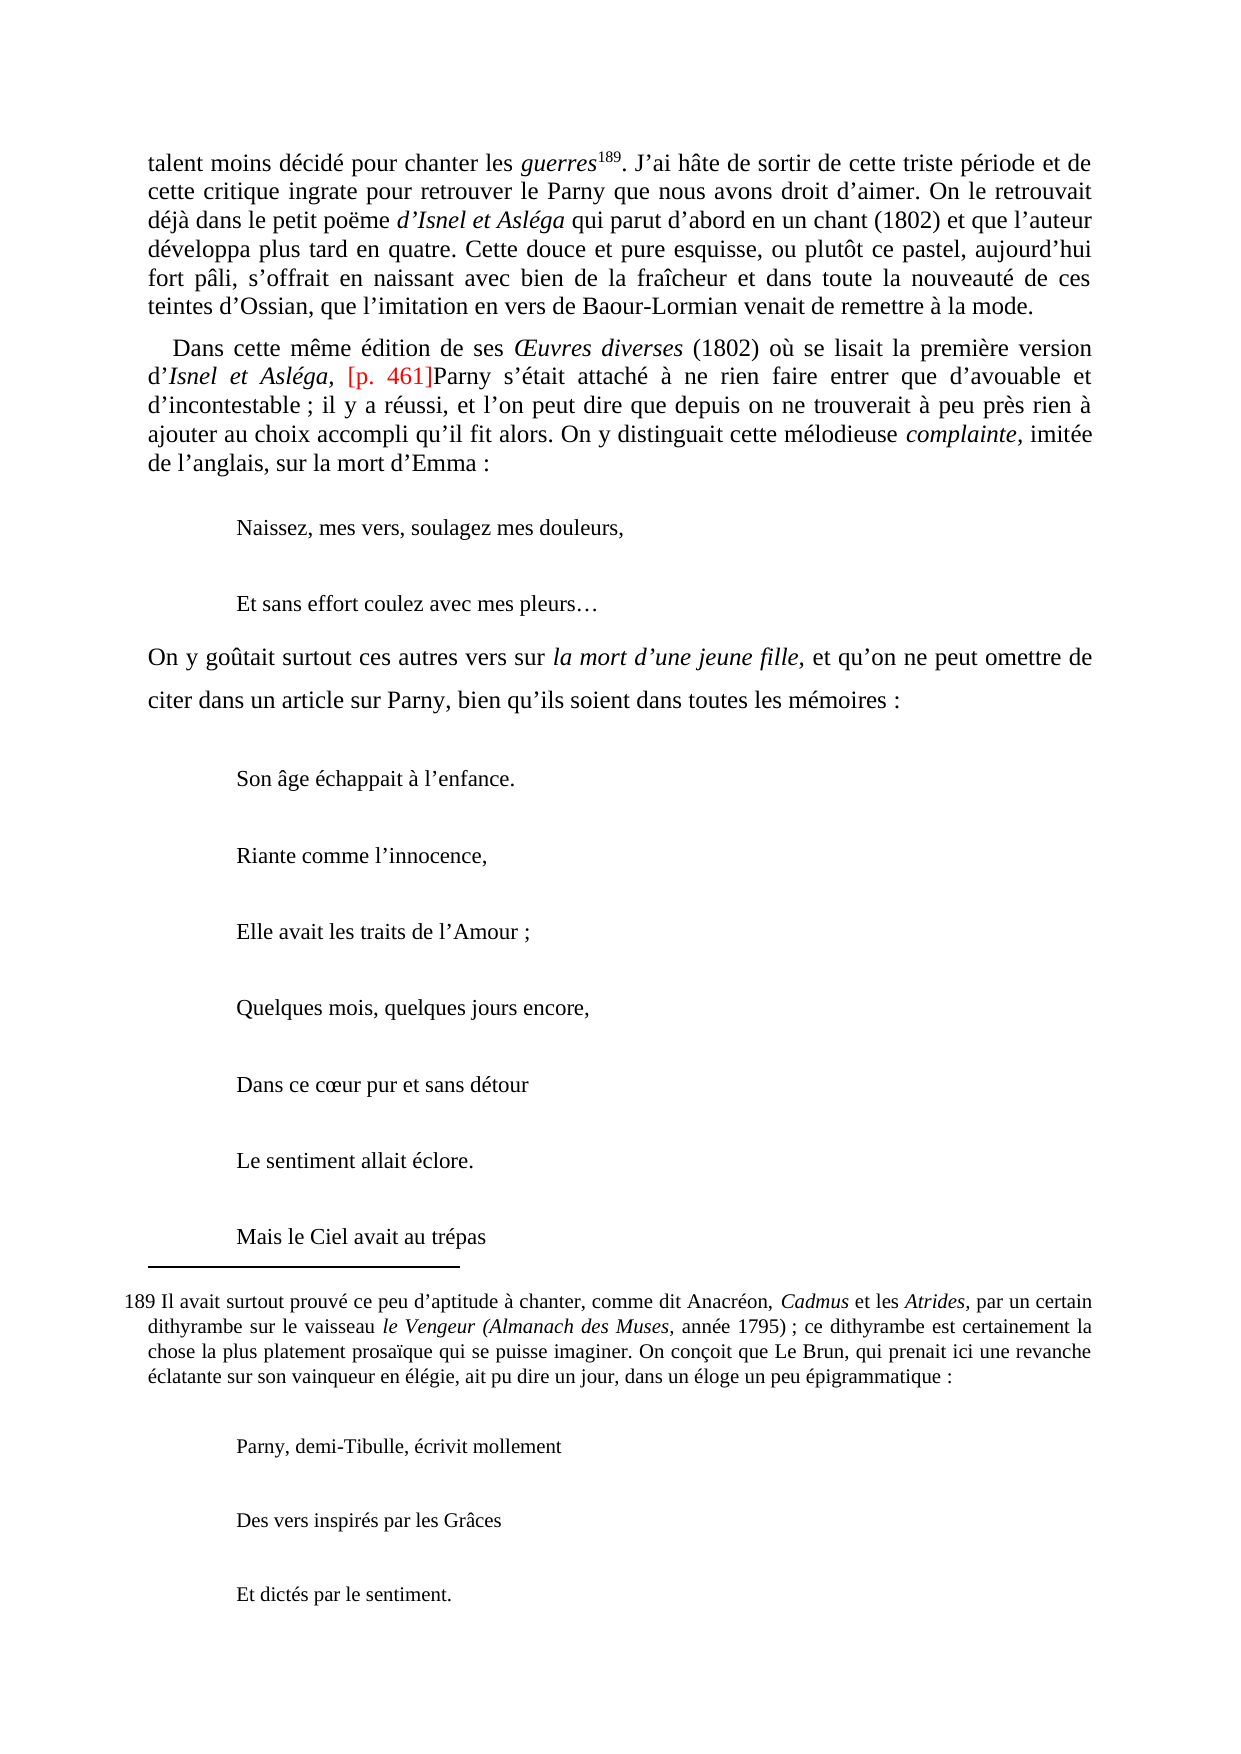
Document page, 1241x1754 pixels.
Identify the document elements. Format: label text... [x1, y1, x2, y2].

text Le sentiment allait éclore. [236, 1147, 1093, 1173]
text talent moins décidé pour chanter les guerres. J’ai hâte de sortir de cette triste période et de cette critique ingrate pour retrouver le Parny que nous avons droit d’aimer. On le retrouvait déjà dans le petit poëme d’Isnel et Asléga qui parut d’abord en un chant (1802) et que l’auteur développa plus tard en quatre. Cette douce et pure esquisse, ou plutôt ce pastel, aujourd’hui fort pâli, s’offrait en naissant avec bien de la fraîcheur et dans toute la nouveauté de ces teintes d’Ossian, que l’imitation en vers de Baour-Lormian venait de remettre à la mode. [148, 148, 1093, 320]
text Dans ce cœur pur et sans détour [236, 1071, 1093, 1097]
text Naissez, mes vers, soulagez mes douleurs, [236, 514, 1093, 540]
text Mais le Ciel avait au trépas [236, 1223, 1093, 1250]
text Riante comme l’innocence, [236, 842, 1093, 868]
text On y goûtait surtout ces autres vers sur la mort d’une jeune fille, et qu’on ne peut omettre de citer dans un article sur Parny, bien qu’ils soient dans toutes les mémoires : [148, 642, 1093, 713]
text Il avait surtout prouvé ce peu d’aptitude à chanter, comme dit Anacréon, Cadmus et les Atrides, par un certain dithyrambe sur le vaisseau le Vengeur (Almanach des Muses, année 1795) ; ce dithyrambe est certainement la chose la plus platement prosaïque qui se puisse imaginer. On conçoit que Le Brun, qui prenait ici une revanche éclatante sur son vainqueur en élégie, ait pu dire un jour, dans un éloge un peu épigrammatique : [124, 1288, 1093, 1388]
text Son âge échappait à l’enfance. [236, 765, 1093, 792]
text Quelques mois, quelques jours encore, [236, 994, 1093, 1021]
text Parny, demi-Tibulle, écrivit mollement [236, 1434, 1093, 1458]
text Elle avait les traits de l’Amour ; [236, 918, 1093, 944]
text Et dictés par le sentiment. [236, 1582, 1093, 1606]
text Dans cette même édition de ses Œuvres diverses (1802) où se lisait la première version d’Isnel et Asléga, [p. 461]Parny s’était attaché à ne rien faire entrer que d’avouable et d’incontestable ; il y a réussi, et l’on peut dire que depuis on ne trouverait à peu près rien à ajouter au choix accompli qu’il fit alors. On y distinguait cette mélodieuse complainte, imitée de l’anglais, sur la mort d’Emma : [148, 333, 1093, 476]
text Des vers inspirés par les Grâces [236, 1508, 1093, 1532]
text Et sans effort coulez avec mes pleurs… [236, 590, 1093, 617]
